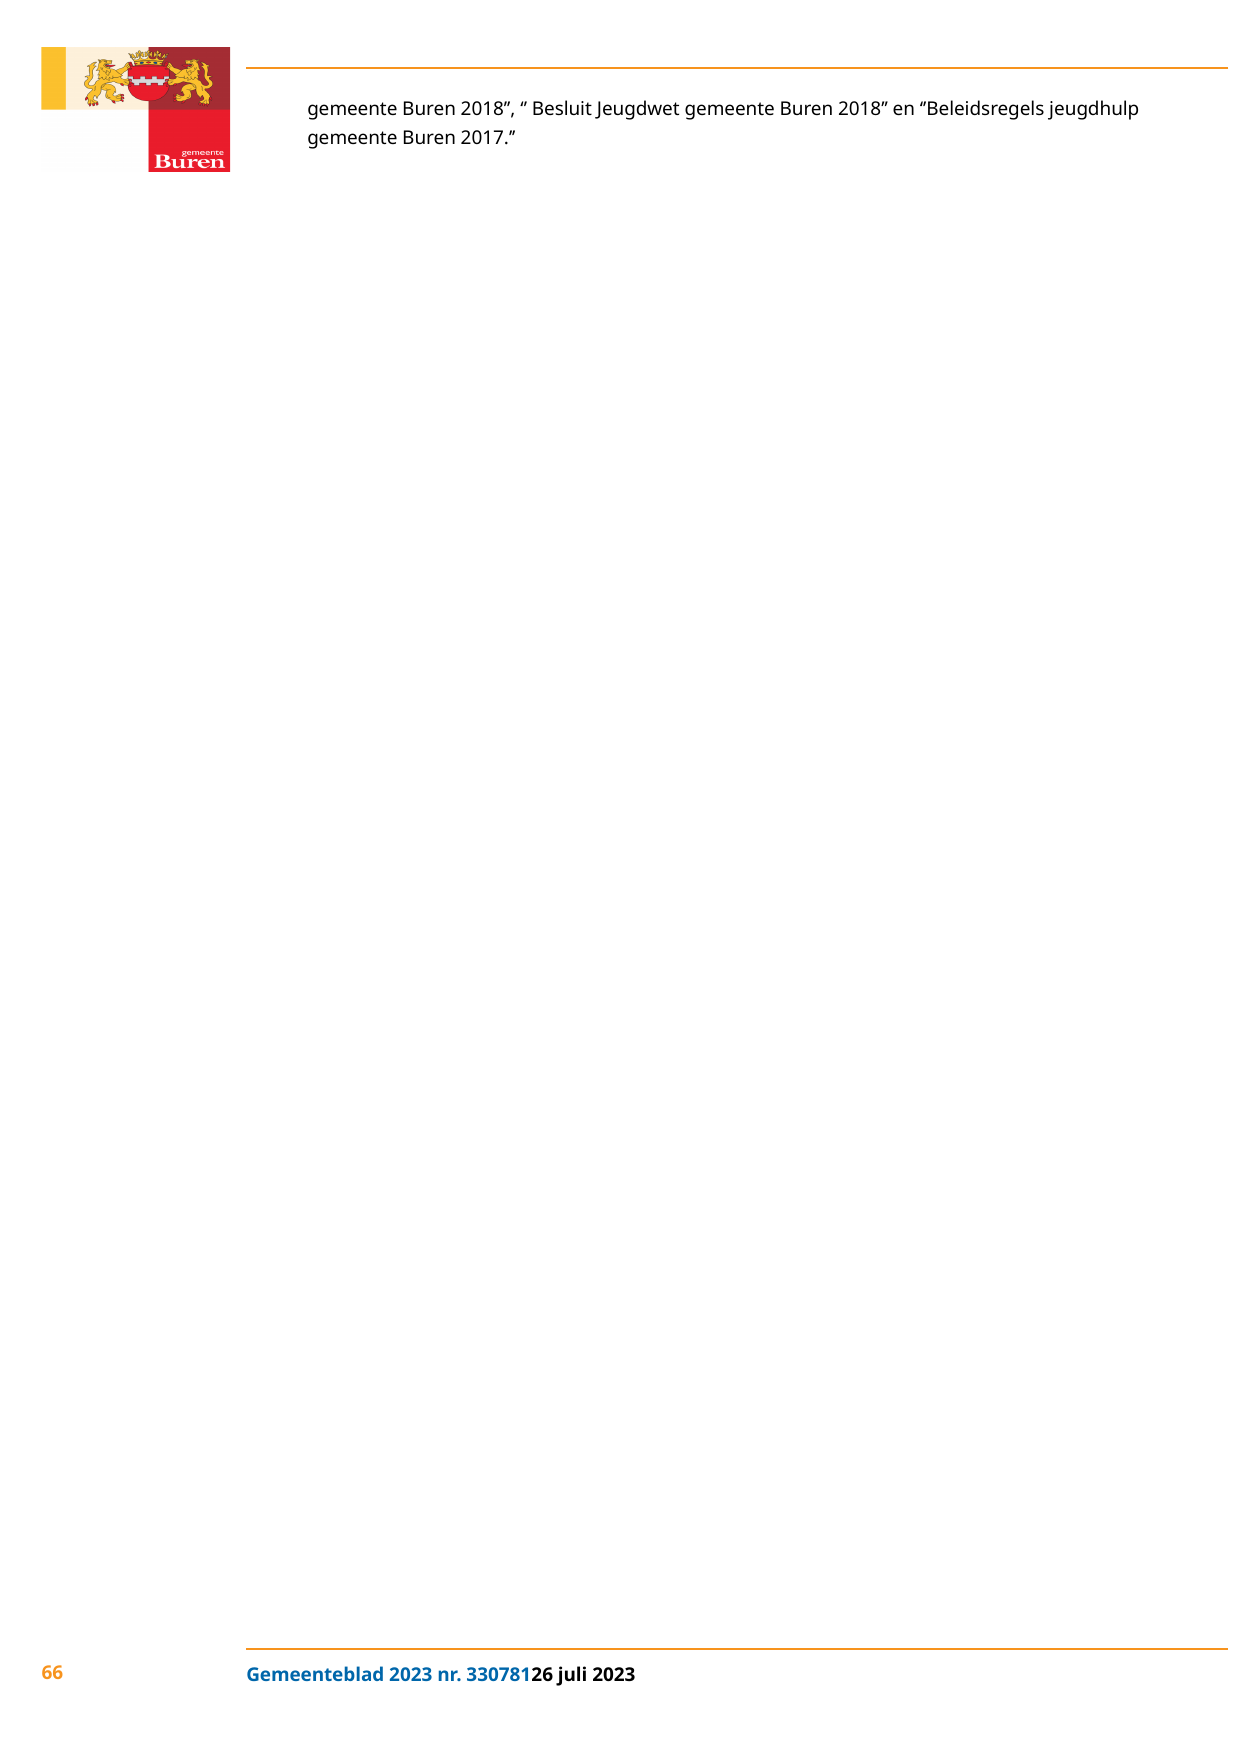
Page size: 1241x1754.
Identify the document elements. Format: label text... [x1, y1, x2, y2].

list gemeente Buren 2018’’, ‘’ Besluit Jeugdwet gemeente Buren 2018’’ en ‘’Beleidsregels jeugdhulp gemeente Buren 2017.’’ [248, 95, 1152, 150]
picture [41, 47, 231, 172]
